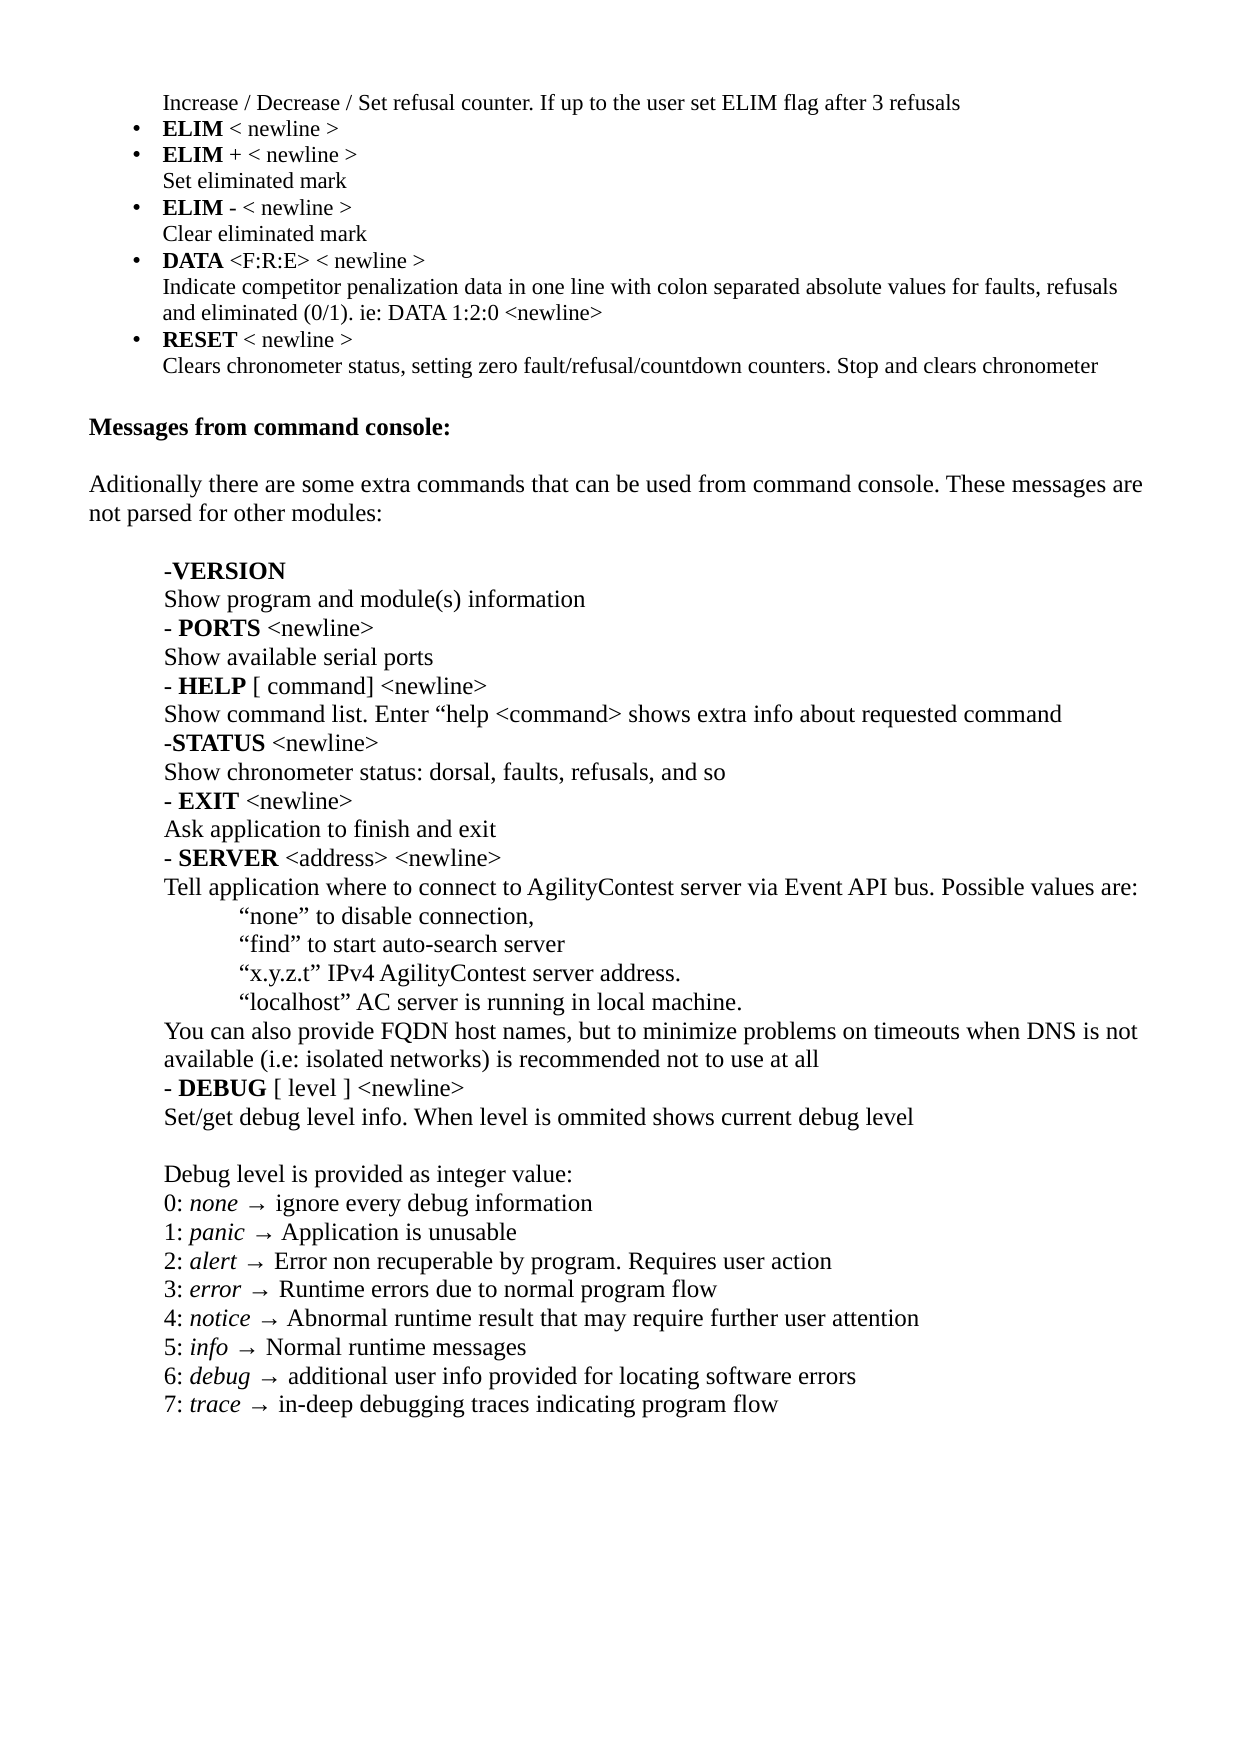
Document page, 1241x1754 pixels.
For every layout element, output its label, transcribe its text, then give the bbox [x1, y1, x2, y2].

text - DEBUG [ level ] <newline> [88, 1073, 1152, 1102]
list Indicate competitor penalization data in one line with colon separated absolute values for faults, refusals and eliminated (0/1). ie: DATA 1:2:0 <newline> [133, 273, 1152, 326]
list RESET < newline > [133, 326, 1152, 352]
text Set/get debug level info. When level is ommited shows current debug level [88, 1102, 1152, 1131]
text Debug level is provided as integer value: [88, 1159, 1152, 1188]
text 2: alert → Error non recuperable by program. Requires user action [88, 1246, 1152, 1274]
text 7: trace → in-deep debugging traces indicating program flow [88, 1389, 1152, 1447]
list Increase / Decrease / Set refusal counter. If up to the user set ELIM flag after 3 refusals [133, 88, 1152, 115]
text - PORTS <newline> [88, 613, 1152, 642]
text Ask application to finish and exit [88, 814, 1152, 843]
list Clears chronometer status, setting zero fault/refusal/countdown counters. Stop and clears chronometer [133, 352, 1152, 378]
text 4: notice → Abnormal runtime result that may require further user attention [88, 1303, 1152, 1332]
list ELIM - < newline > [133, 194, 1152, 220]
text - HELP [ command] <newline> [88, 671, 1152, 699]
text 1: panic → Application is unusable [88, 1217, 1152, 1246]
text - SERVER <address> <newline> [88, 843, 1152, 872]
text Tell application where to connect to AgilityContest server via Event API bus. Possible values are: [88, 872, 1152, 901]
text Show available serial ports [88, 642, 1152, 671]
text “localhost” AC server is running in local machine. [88, 987, 1152, 1016]
text “find” to start auto-search server [88, 929, 1152, 958]
text Show chronometer status: dorsal, faults, refusals, and so [88, 757, 1152, 786]
text Messages from command console: Aditionally there are some extra commands that can be used from command console. These messages are not parsed for other modules: [88, 412, 1152, 527]
text -STATUS <newline> [88, 728, 1152, 757]
list ELIM < newline > [133, 115, 1152, 141]
text 0: none → ignore every debug information [88, 1188, 1152, 1217]
list DATA <F:R:E> < newline > [133, 247, 1152, 273]
text 5: info → Normal runtime messages [88, 1332, 1152, 1361]
text - EXIT <newline> [88, 786, 1152, 814]
text -VERSION [88, 556, 1152, 584]
text 3: error → Runtime errors due to normal program flow [88, 1274, 1152, 1303]
text Show command list. Enter “help <command> shows extra info about requested command [88, 699, 1152, 728]
text You can also provide FQDN host names, but to minimize problems on timeouts when DNS is not available (i.e: isolated networks) is recommended not to use at all [88, 1016, 1152, 1073]
text “x.y.z.t” IPv4 AgilityContest server address. [88, 958, 1152, 987]
text 6: debug → additional user info provided for locating software errors [88, 1361, 1152, 1389]
text Show program and module(s) information [88, 584, 1152, 613]
list Set eliminated mark [133, 168, 1152, 194]
list ELIM + < newline > [133, 141, 1152, 168]
text “none” to disable connection, [88, 901, 1152, 929]
list Clear eliminated mark [133, 220, 1152, 247]
